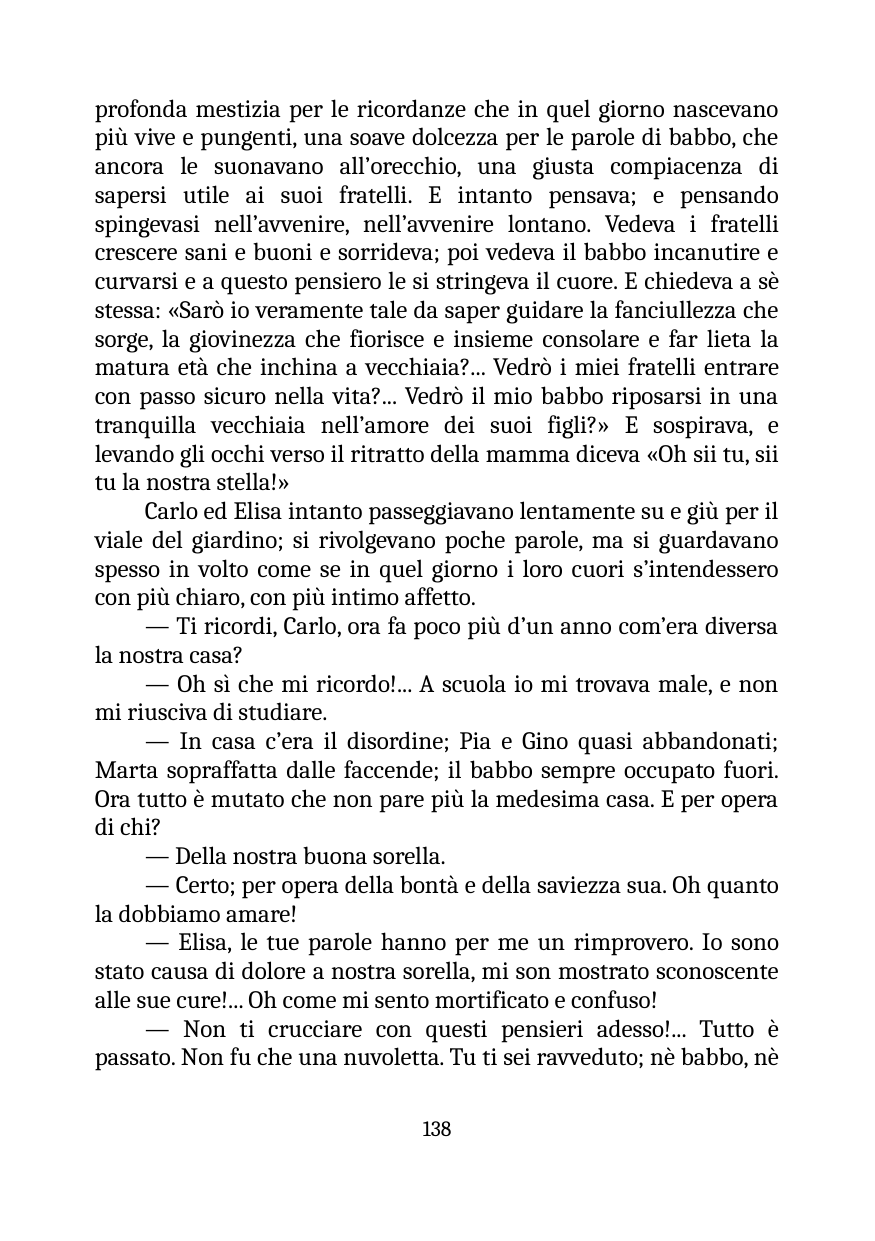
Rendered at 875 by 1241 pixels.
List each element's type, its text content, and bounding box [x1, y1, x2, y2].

text — Ti ricordi, Carlo, ora fa poco più d’un anno com’era diversa la nostra casa? [94, 612, 779, 669]
text profonda mestizia per le ricordanze che in quel giorno nascevano più vive e pungenti, una soave dolcezza per le parole di babbo, che ancora le suonavano all’orecchio, una giusta compiacenza di sapersi utile ai suoi fratelli. E intanto pensava; e pensando spingevasi nell’avvenire, nell’avvenire lontano. Vedeva i fratelli crescere sani e buoni e sorrideva; poi vedeva il babbo incanutire e curvarsi e a questo pensiero le si stringeva il cuore. E chiedeva a sè stessa: «Sarò io veramente tale da saper guidare la fanciullezza che sorge, la giovinezza che fiorisce e insieme consolare e far lieta la matura età che inchina a vecchiaia?... Vedrò i miei fratelli entrare con passo sicuro nella vita?... Vedrò il mio babbo riposarsi in una tranquilla vecchiaia nell’amore dei suoi figli?» E sospirava, e levando gli occhi verso il ritratto della mamma diceva «Oh sii tu, sii tu la nostra stella!» [94, 94, 779, 497]
text — Non ti crucciare con questi pensieri adesso!... Tutto è passato. Non fu che una nuvoletta. Tu ti sei ravveduto; nè babbo, nè [94, 1014, 779, 1072]
text — Elisa, le tue parole hanno per me un rimprovero. Io sono stato causa di dolore a nostra sorella, mi son mostrato sconoscente alle sue cure!... Oh come mi sento mortificato e confuso! [94, 928, 779, 1014]
text — In casa c’era il disordine; Pia e Gino quasi abbandonati; Marta sopraffatta dalle faccende; il babbo sempre occupato fuori. Ora tutto è mutato che non pare più la medesima casa. E per opera di chi? [94, 727, 779, 842]
text — Certo; per opera della bontà e della saviezza sua. Oh quanto la dobbiamo amare! [94, 871, 779, 928]
text — Oh sì che mi ricordo!... A scuola io mi trovava male, e non mi riusciva di studiare. [94, 669, 779, 727]
text Carlo ed Elisa intanto passeggiavano lentamente su e giù per il viale del giardino; si rivolgevano poche parole, ma si guardavano spesso in volto come se in quel giorno i loro cuori s’intendessero con più chiaro, con più intimo affetto. [94, 497, 779, 612]
text — Della nostra buona sorella. [94, 842, 779, 871]
